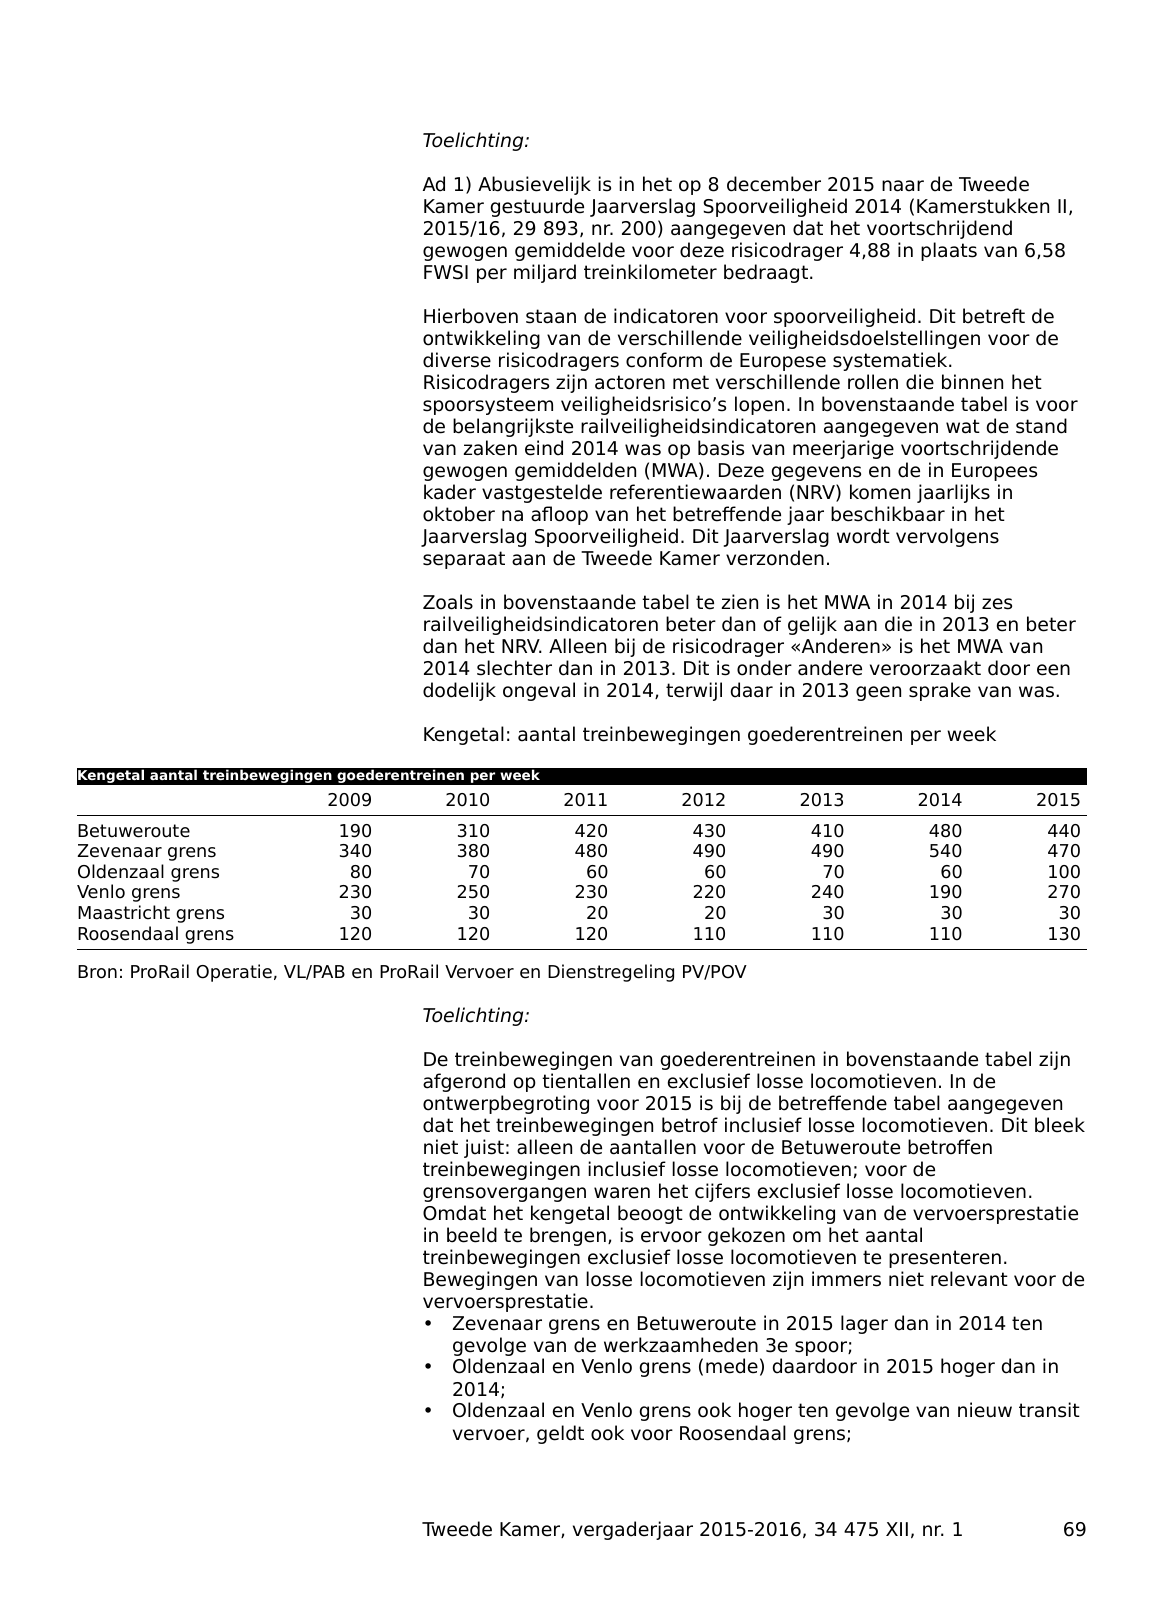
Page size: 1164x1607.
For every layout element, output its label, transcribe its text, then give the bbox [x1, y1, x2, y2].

table_cell 430 [614, 816, 732, 841]
table_cell 30 [378, 903, 496, 924]
table_cell 30 [260, 903, 378, 924]
table_cell 2011 [496, 785, 614, 815]
table_cell 240 [732, 883, 850, 903]
text • Oldenzaal en Venlo grens (mede) daardoor in 2015 hoger dan in 2014; [422, 1356, 1087, 1400]
table_cell 230 [496, 883, 614, 903]
table_cell 540 [850, 841, 968, 862]
table_cell 480 [496, 841, 614, 862]
table_cell 130 [969, 924, 1087, 949]
table_cell 190 [260, 816, 378, 841]
table_cell 110 [614, 924, 732, 949]
table_cell 2012 [614, 785, 732, 815]
table_cell Venlo grens [77, 883, 260, 903]
table_cell 2015 [969, 785, 1087, 815]
table_cell 250 [378, 883, 496, 903]
table_cell 30 [969, 903, 1087, 924]
table_cell 310 [378, 816, 496, 841]
table_cell 80 [260, 862, 378, 882]
table_cell 190 [850, 883, 968, 903]
table_cell 30 [732, 903, 850, 924]
table_cell 490 [614, 841, 732, 862]
table_cell Betuweroute [77, 816, 260, 841]
subtitle Kengetal: aantal treinbewegingen goederentreinen per week [422, 724, 1087, 746]
table_cell 440 [969, 816, 1087, 841]
table_cell 30 [850, 903, 968, 924]
text De treinbewegingen van goederentreinen in bovenstaande tabel zijn afgerond op tientallen en exclusief losse locomotieven. In de ontwerpbegroting voor 2015 is bij de betreffende tabel aangegeven dat het treinbewegingen betrof inclusief losse locomotieven. Dit bleek niet juist: alleen de aantallen voor de Betuweroute betroffen treinbewegingen inclusief losse locomotieven; voor de grensovergangen waren het cijfers exclusief losse locomotieven. Omdat het kengetal beoogt de ontwikkeling van de vervoersprestatie in beeld te brengen, is ervoor gekozen om het aantal treinbewegingen exclusief losse locomotieven te presenteren. Bewegingen van losse locomotieven zijn immers niet relevant voor de vervoersprestatie. [422, 1049, 1087, 1312]
table_cell 120 [378, 924, 496, 949]
table_cell 380 [378, 841, 496, 862]
table_cell 60 [614, 862, 732, 882]
text Zoals in bovenstaande tabel te zien is het MWA in 2014 bij zes railveiligheidsindicatoren beter dan of gelijk aan die in 2013 en beter dan het NRV. Alleen bij de risicodrager «Anderen» is het MWA van 2014 slechter dan in 2013. Dit is onder andere veroorzaakt door een dodelijk ongeval in 2014, terwijl daar in 2013 geen sprake van was. [422, 592, 1087, 702]
table_cell 2009 [260, 785, 378, 815]
table_header Kengetal aantal treinbewegingen goederentreinen per week [77, 768, 1087, 784]
text • Zevenaar grens en Betuweroute in 2015 lager dan in 2014 ten gevolge van de werkzaamheden 3e spoor; [422, 1312, 1087, 1356]
table_cell 270 [969, 883, 1087, 903]
table_cell 110 [732, 924, 850, 949]
table_cell 410 [732, 816, 850, 841]
table_cell 60 [850, 862, 968, 882]
table_cell 70 [732, 862, 850, 882]
table_cell 110 [850, 924, 968, 949]
subtitle Toelichting: [422, 130, 1087, 152]
table_cell 2014 [850, 785, 968, 815]
table_cell 20 [614, 903, 732, 924]
table_cell 470 [969, 841, 1087, 862]
table_cell 100 [969, 862, 1087, 882]
table_cell Bron: ProRail Operatie, VL/PAB en ProRail Vervoer en Dienstregeling PV/POV [77, 950, 1087, 982]
table_cell [77, 785, 260, 815]
table_cell 2010 [378, 785, 496, 815]
text • Oldenzaal en Venlo grens ook hoger ten gevolge van nieuw transit vervoer, geldt ook voor Roosendaal grens; [422, 1400, 1087, 1444]
text Ad 1) Abusievelijk is in het op 8 december 2015 naar de Tweede Kamer gestuurde Jaarverslag Spoorveiligheid 2014 (Kamerstukken II, 2015/16, 29 893, nr. 200) aangegeven dat het voortschrijdend gewogen gemiddelde voor deze risicodrager 4,88 in plaats van 6,58 FWSI per miljard treinkilometer bedraagt. [422, 174, 1087, 284]
table_cell 60 [496, 862, 614, 882]
table_cell Zevenaar grens [77, 841, 260, 862]
table_cell 480 [850, 816, 968, 841]
table_cell 70 [378, 862, 496, 882]
table_cell 490 [732, 841, 850, 862]
subtitle Toelichting: [422, 1004, 1087, 1027]
table_cell 230 [260, 883, 378, 903]
table_cell Roosendaal grens [77, 924, 260, 949]
table_cell 120 [496, 924, 614, 949]
table_cell 220 [614, 883, 732, 903]
table_cell 340 [260, 841, 378, 862]
table_cell Maastricht grens [77, 903, 260, 924]
text Hierboven staan de indicatoren voor spoorveiligheid. Dit betreft de ontwikkeling van de verschillende veiligheidsdoelstellingen voor de diverse risicodragers conform de Europese systematiek. Risicodragers zijn actoren met verschillende rollen die binnen het spoorsysteem veiligheidsrisico’s lopen. In bovenstaande tabel is voor de belangrijkste railveiligheidsindicatoren aangegeven wat de stand van zaken eind 2014 was op basis van meerjarige voortschrijdende gewogen gemiddelden (MWA). Deze gegevens en de in Europees kader vastgestelde referentiewaarden (NRV) komen jaarlijks in oktober na afloop van het betreffende jaar beschikbaar in het Jaarverslag Spoorveiligheid. Dit Jaarverslag wordt vervolgens separaat aan de Tweede Kamer verzonden. [422, 306, 1087, 570]
table_cell Oldenzaal grens [77, 862, 260, 882]
table_cell 420 [496, 816, 614, 841]
table_cell 120 [260, 924, 378, 949]
table_cell 2013 [732, 785, 850, 815]
table_cell 20 [496, 903, 614, 924]
